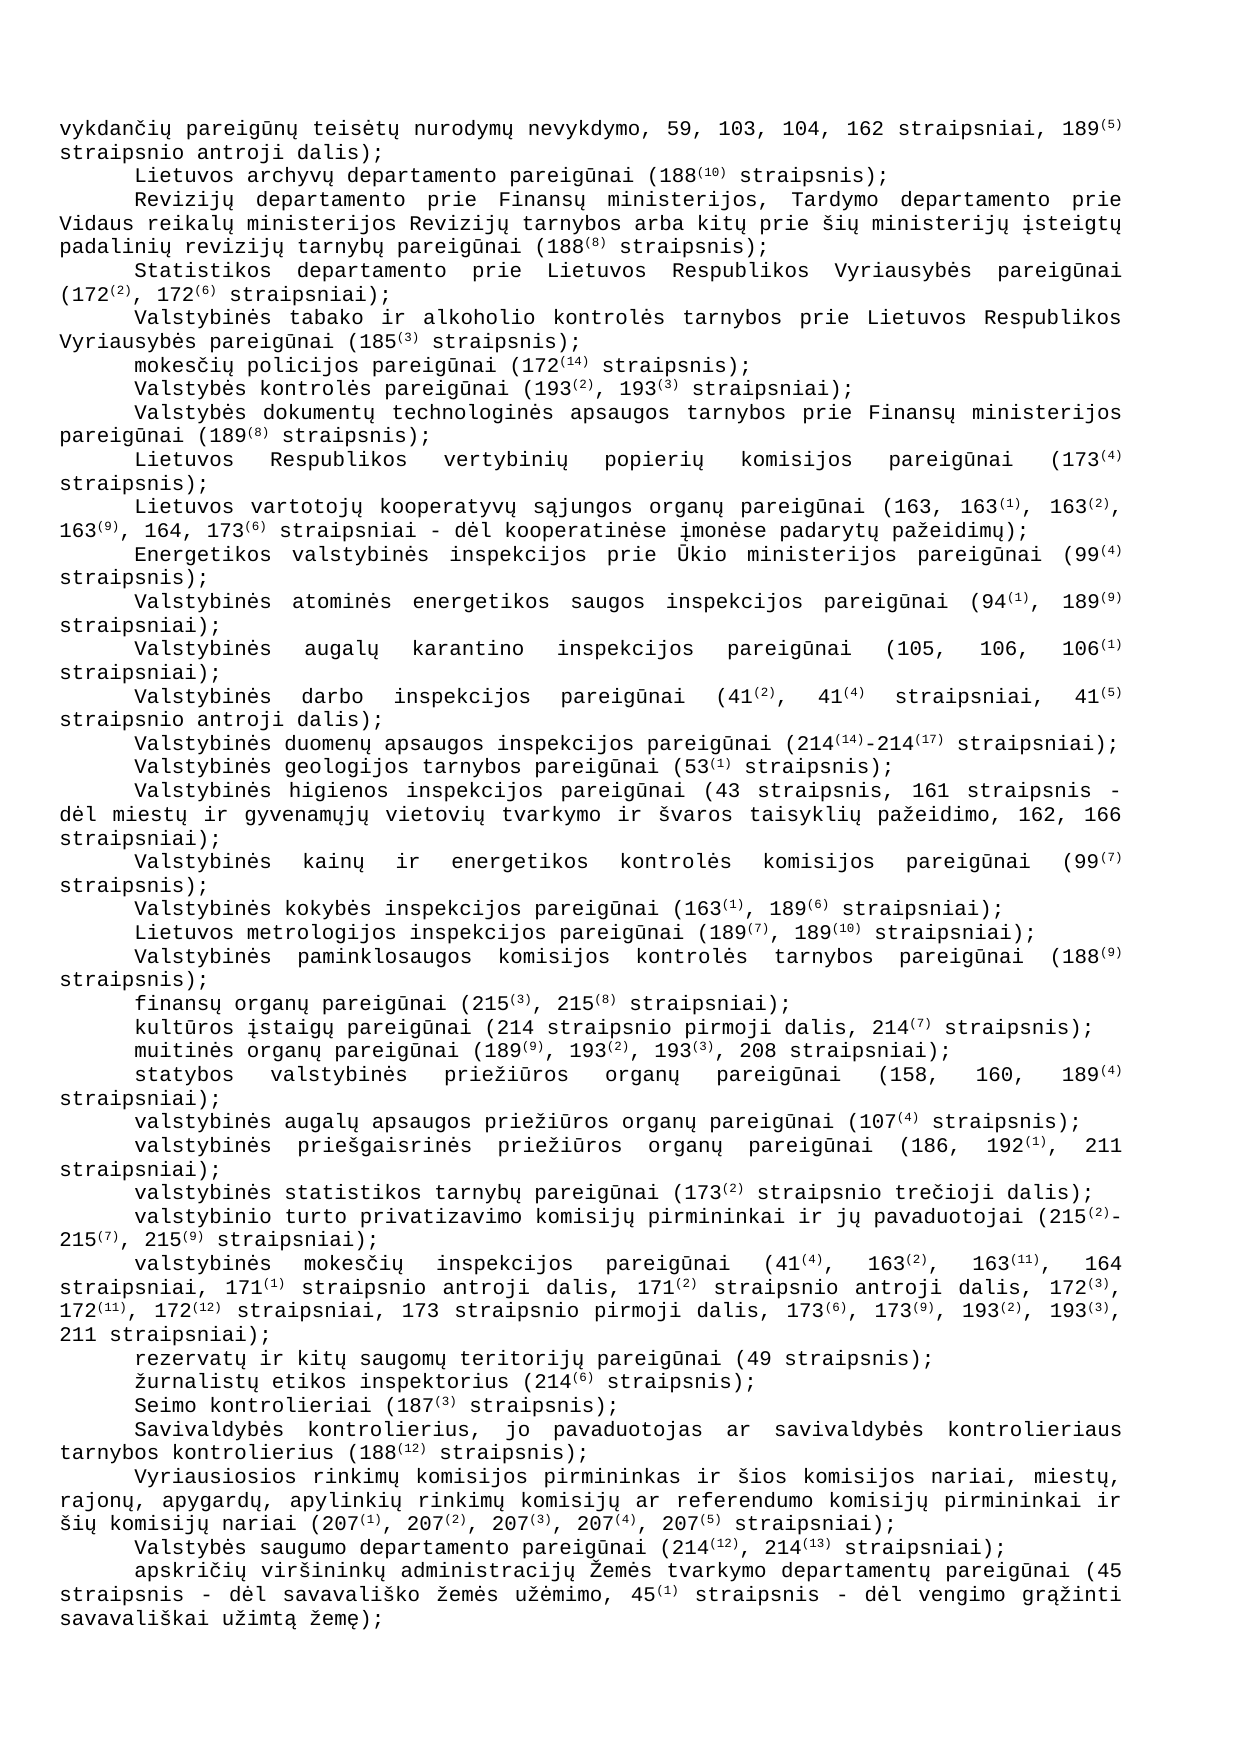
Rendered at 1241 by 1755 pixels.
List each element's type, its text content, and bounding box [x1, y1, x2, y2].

text Energetikos valstybinės inspekcijos prie Ūkio ministerijos pareigūnai (99(4) straipsnis); [59, 544, 1122, 591]
text Valstybės dokumentų technologinės apsaugos tarnybos prie Finansų ministerijos pareigūnai (189(8) straipsnis); [59, 402, 1122, 449]
text Valstybinės higienos inspekcijos pareigūnai (43 straipsnis, 161 straipsnis - dėl miestų ir gyvenamųjų vietovių tvarkymo ir švaros taisyklių pažeidimo, 162, 166 straipsniai); [59, 780, 1122, 851]
text Valstybinės atominės energetikos saugos inspekcijos pareigūnai (94(1), 189(9) straipsniai); [59, 591, 1122, 638]
text valstybinio turto privatizavimo komisijų pirmininkai ir jų pavaduotojai (215(2)-215(7), 215(9) straipsniai); [59, 1206, 1122, 1253]
text Lietuvos archyvų departamento pareigūnai (188(10) straipsnis); [59, 165, 1122, 189]
text finansų organų pareigūnai (215(3), 215(8) straipsniai); [59, 993, 1122, 1017]
text Valstybinės darbo inspekcijos pareigūnai (41(2), 41(4) straipsniai, 41(5) straipsnio antroji dalis); [59, 686, 1122, 733]
text muitinės organų pareigūnai (189(9), 193(2), 193(3), 208 straipsniai); [59, 1040, 1122, 1064]
text Valstybinės kainų ir energetikos kontrolės komisijos pareigūnai (99(7) straipsnis); [59, 851, 1122, 898]
text Lietuvos Respublikos vertybinių popierių komisijos pareigūnai (173(4) straipsnis); [59, 449, 1122, 496]
text Lietuvos metrologijos inspekcijos pareigūnai (189(7), 189(10) straipsniai); [59, 922, 1122, 946]
text Valstybinės augalų karantino inspekcijos pareigūnai (105, 106, 106(1) straipsniai); [59, 638, 1122, 686]
text Valstybinės duomenų apsaugos inspekcijos pareigūnai (214(14)-214(17) straipsniai); [59, 733, 1122, 757]
text vykdančių pareigūnų teisėtų nurodymų nevykdymo, 59, 103, 104, 162 straipsniai, 189(5) straipsnio antroji dalis); [59, 118, 1122, 165]
text valstybinės priešgaisrinės priežiūros organų pareigūnai (186, 192(1), 211 straipsniai); [59, 1135, 1122, 1182]
text apskričių viršininkų administracijų Žemės tvarkymo departamentų pareigūnai (45 straipsnis - dėl savavališko žemės užėmimo, 45(1) straipsnis - dėl vengimo grąžinti savavališkai užimtą žemę); [59, 1561, 1122, 1631]
text Lietuvos vartotojų kooperatyvų sąjungos organų pareigūnai (163, 163(1), 163(2), 163(9), 164, 173(6) straipsniai - dėl kooperatinėse įmonėse padarytų pažeidimų); [59, 496, 1122, 544]
text žurnalistų etikos inspektorius (214(6) straipsnis); [59, 1371, 1122, 1395]
text Valstybinės paminklosaugos komisijos kontrolės tarnybos pareigūnai (188(9) straipsnis); [59, 946, 1122, 993]
text valstybinės augalų apsaugos priežiūros organų pareigūnai (107(4) straipsnis); [59, 1111, 1122, 1135]
text Valstybinės tabako ir alkoholio kontrolės tarnybos prie Lietuvos Respublikos Vyriausybės pareigūnai (185(3) straipsnis); [59, 307, 1122, 354]
text rezervatų ir kitų saugomų teritorijų pareigūnai (49 straipsnis); [59, 1348, 1122, 1371]
text valstybinės mokesčių inspekcijos pareigūnai (41(4), 163(2), 163(11), 164 straipsniai, 171(1) straipsnio antroji dalis, 171(2) straipsnio antroji dalis, 172(3), 172(11), 172(12) straipsniai, 173 straipsnio pirmoji dalis, 173(6), 173(9), 193(2), 193(3), 211 straipsniai); [59, 1253, 1122, 1348]
text kultūros įstaigų pareigūnai (214 straipsnio pirmoji dalis, 214(7) straipsnis); [59, 1017, 1122, 1040]
text Savivaldybės kontrolierius, jo pavaduotojas ar savivaldybės kontrolieriaus tarnybos kontrolierius (188(12) straipsnis); [59, 1419, 1122, 1466]
text Seimo kontrolieriai (187(3) straipsnis); [59, 1395, 1122, 1419]
text valstybinės statistikos tarnybų pareigūnai (173(2) straipsnio trečioji dalis); [59, 1182, 1122, 1206]
text Valstybės saugumo departamento pareigūnai (214(12), 214(13) straipsniai); [59, 1537, 1122, 1561]
text mokesčių policijos pareigūnai (172(14) straipsnis); [59, 354, 1122, 378]
text statybos valstybinės priežiūros organų pareigūnai (158, 160, 189(4) straipsniai); [59, 1064, 1122, 1111]
text Valstybinės kokybės inspekcijos pareigūnai (163(1), 189(6) straipsniai); [59, 898, 1122, 922]
text Valstybės kontrolės pareigūnai (193(2), 193(3) straipsniai); [59, 378, 1122, 402]
text Vyriausiosios rinkimų komisijos pirmininkas ir šios komisijos nariai, miestų, rajonų, apygardų, apylinkių rinkimų komisijų ar referendumo komisijų pirmininkai ir šių komisijų nariai (207(1), 207(2), 207(3), 207(4), 207(5) straipsniai); [59, 1466, 1122, 1537]
text Statistikos departamento prie Lietuvos Respublikos Vyriausybės pareigūnai (172(2), 172(6) straipsniai); [59, 260, 1122, 307]
text Valstybinės geologijos tarnybos pareigūnai (53(1) straipsnis); [59, 757, 1122, 780]
text Revizijų departamento prie Finansų ministerijos, Tardymo departamento prie Vidaus reikalų ministerijos Revizijų tarnybos arba kitų prie šių ministerijų įsteigtų padalinių revizijų tarnybų pareigūnai (188(8) straipsnis); [59, 189, 1122, 260]
